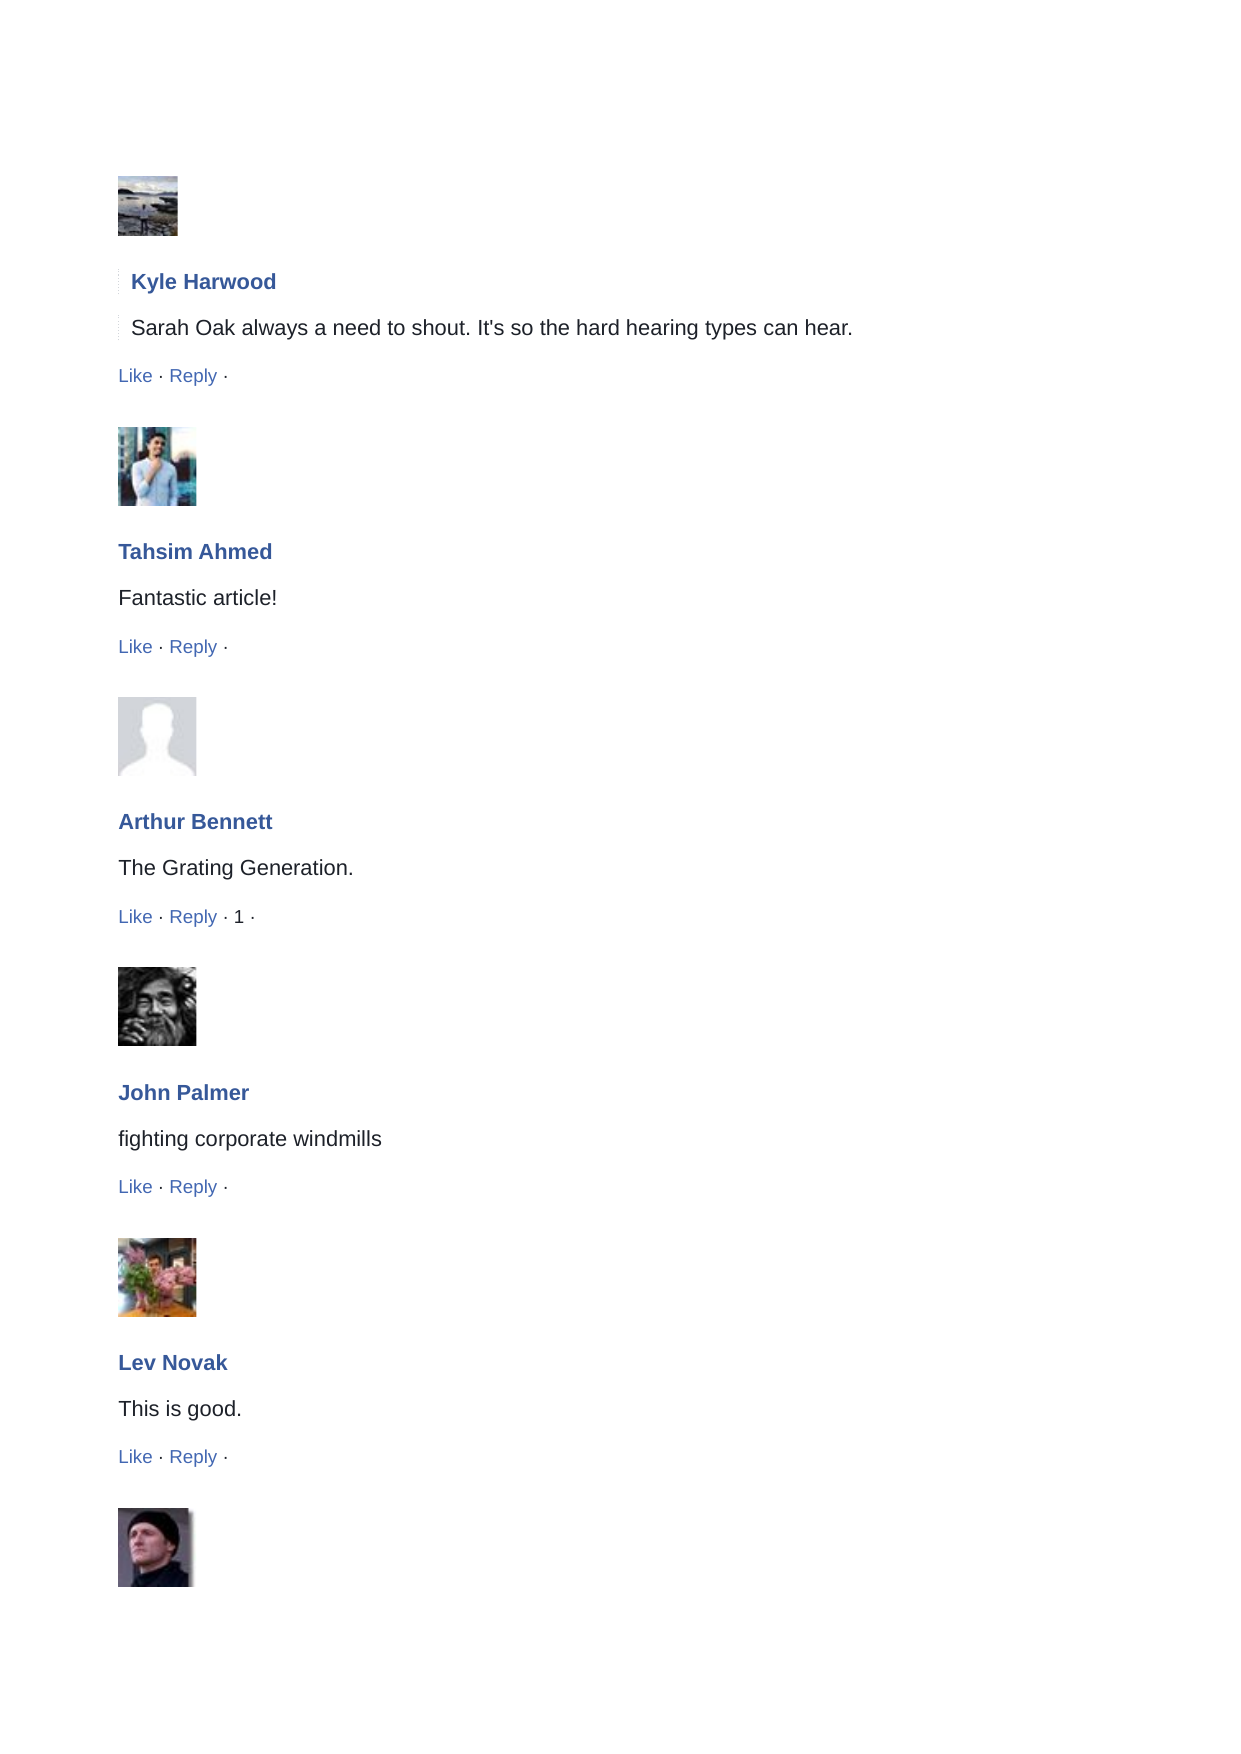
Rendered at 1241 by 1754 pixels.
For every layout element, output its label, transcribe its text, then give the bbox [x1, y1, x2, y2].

text Kyle Harwood [118, 269, 1122, 294]
text Tahsim Ahmed [118, 539, 1122, 564]
picture [118, 176, 178, 236]
text Like · Reply · [118, 1176, 1122, 1197]
picture [118, 967, 197, 1046]
text Fantastic article! [118, 585, 1122, 610]
text Like · Reply · [118, 365, 1122, 387]
text The Grating Generation. [118, 855, 1122, 881]
text Sarah Oak always a need to shout. It's so the hard hearing types can hear. [118, 315, 1122, 340]
text Like · Reply · [118, 1446, 1122, 1467]
text Lev Novak [118, 1349, 1122, 1375]
text John Palmer [118, 1079, 1122, 1104]
text Arthur Bennett [118, 809, 1122, 834]
picture [118, 1238, 197, 1317]
text Like · Reply · 1 · [118, 906, 1116, 927]
picture [118, 697, 197, 776]
text fighting corporate windmills [118, 1125, 1122, 1151]
picture [118, 1508, 197, 1587]
picture [118, 427, 197, 506]
text This is good. [118, 1396, 1122, 1421]
text Like · Reply · [118, 635, 1122, 657]
